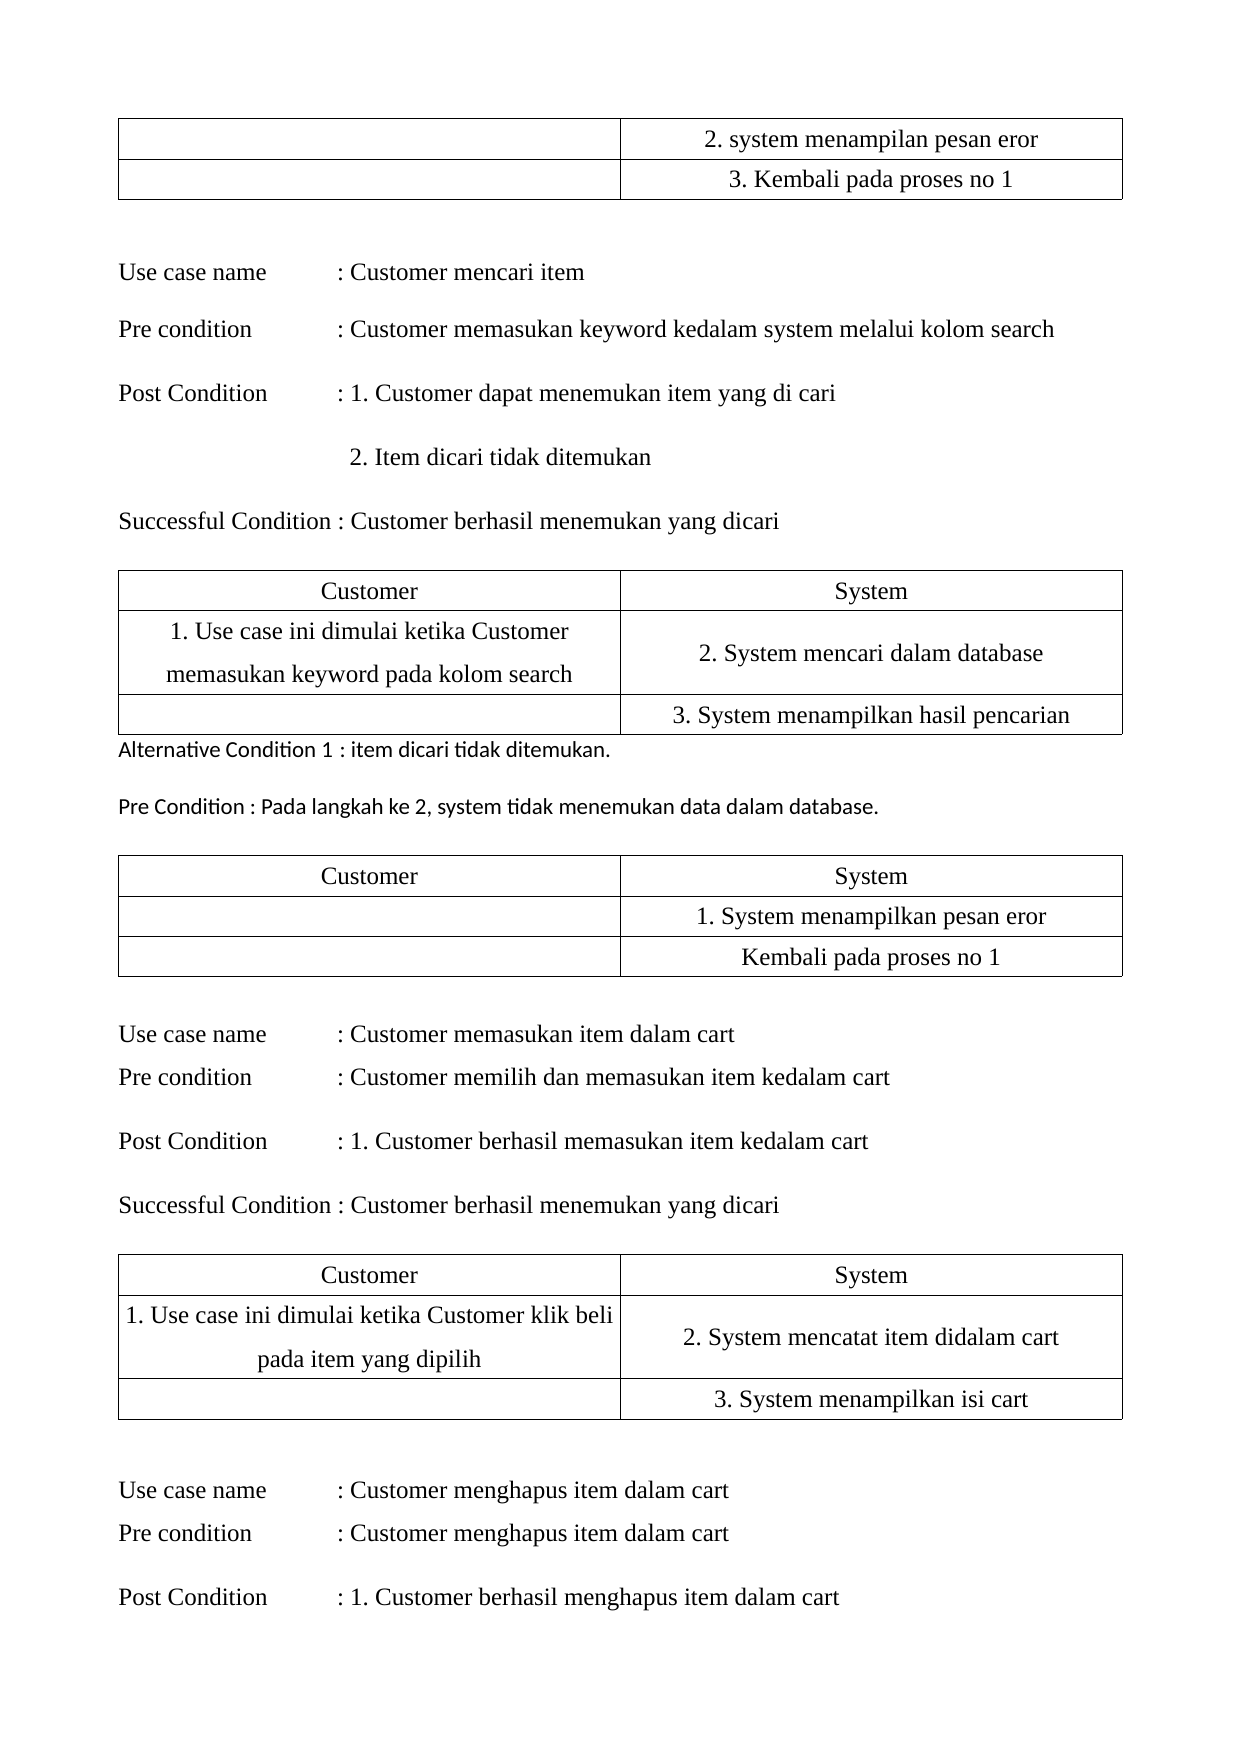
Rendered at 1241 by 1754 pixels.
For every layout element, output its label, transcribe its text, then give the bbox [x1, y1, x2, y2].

text Pre condition : Customer memasukan keyword kedalam system melalui kolom search [118, 314, 1122, 343]
table_cell 2. System mencatat item didalam cart [621, 1296, 1122, 1378]
table_cell Kembali pada proses no 1 [621, 937, 1122, 976]
table_cell 3. System menampilkan isi cart [621, 1379, 1122, 1418]
text Alternative Condition 1 : item dicari tidak ditemukan. [118, 735, 1122, 763]
text Successful Condition : Customer berhasil menemukan yang dicari [118, 506, 1122, 535]
table_header System [621, 1255, 1122, 1295]
text Post Condition : 1. Customer berhasil menghapus item dalam cart [118, 1582, 1122, 1611]
text Post Condition : 1. Customer berhasil memasukan item kedalam cart [118, 1126, 1122, 1155]
table_cell 1. Use case ini dimulai ketika Customer klik beli pada item yang dipilih [119, 1296, 620, 1378]
table_header Customer [119, 856, 620, 896]
text Pre condition : Customer menghapus item dalam cart [118, 1518, 1122, 1547]
table_header Customer [119, 1255, 620, 1295]
text Pre condition : Customer memilih dan memasukan item kedalam cart [118, 1062, 1122, 1091]
table_cell [119, 119, 620, 158]
text Use case name : Customer mencari item [118, 257, 1122, 285]
table_cell 3. Kembali pada proses no 1 [621, 160, 1122, 199]
table_cell 1. Use case ini dimulai ketika Customer memasukan keyword pada kolom search [119, 611, 620, 694]
table_cell [119, 160, 620, 199]
text Post Condition : 1. Customer dapat menemukan item yang di cari [118, 378, 1122, 407]
table_header Customer [119, 571, 620, 610]
table_cell [119, 1379, 620, 1418]
table_header System [621, 856, 1122, 896]
text Successful Condition : Customer berhasil menemukan yang dicari [118, 1190, 1122, 1219]
table_cell [119, 695, 620, 734]
table_cell [119, 897, 620, 936]
table_cell [119, 937, 620, 976]
table_header System [621, 571, 1122, 610]
text Pre Condition : Pada langkah ke 2, system tidak menemukan data dalam database. [118, 792, 1122, 820]
table_cell 2. System mencari dalam database [621, 611, 1122, 694]
table_cell 1. System menampilkan pesan eror [621, 897, 1122, 936]
text Use case name : Customer memasukan item dalam cart [118, 1019, 1122, 1048]
text Use case name : Customer menghapus item dalam cart [118, 1475, 1122, 1504]
table_cell 2. system menampilan pesan eror [621, 119, 1122, 158]
text 2. Item dicari tidak ditemukan [118, 442, 1122, 471]
table_cell 3. System menampilkan hasil pencarian [621, 695, 1122, 734]
